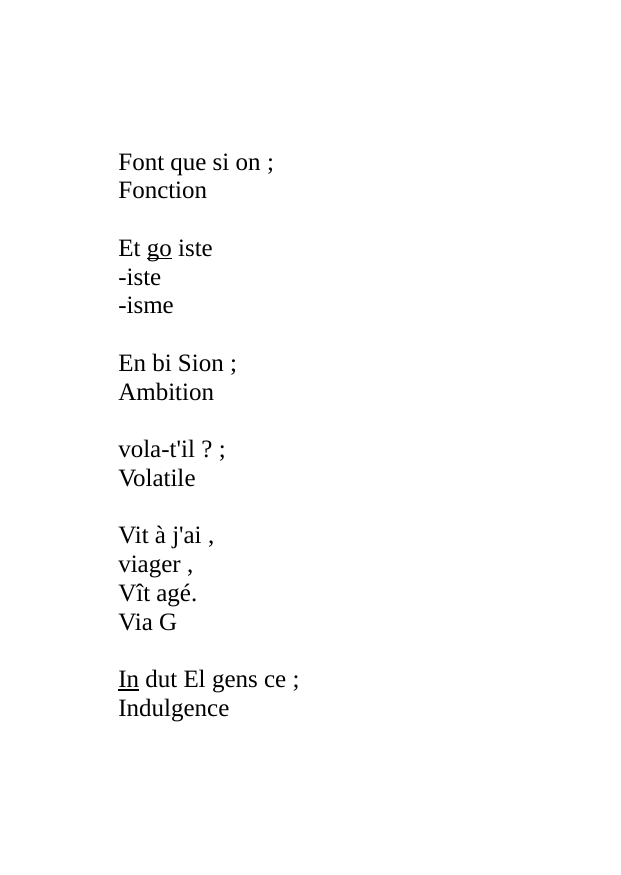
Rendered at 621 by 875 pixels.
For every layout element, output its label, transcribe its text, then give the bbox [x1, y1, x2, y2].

text -isme [118, 291, 502, 319]
text Fonction [118, 176, 502, 204]
text In dut El gens ce ; [118, 664, 502, 693]
text viager , [118, 549, 502, 578]
text vola-t'il ? ; [118, 434, 502, 463]
text -iste [118, 262, 502, 291]
text Indulgence [118, 693, 502, 722]
text Ambition [118, 377, 502, 406]
text Font que si on ; [118, 147, 502, 176]
text Volatile [118, 463, 502, 492]
text Vît agé. [118, 578, 502, 607]
text Et go iste [118, 233, 502, 262]
text En bi Sion ; [118, 348, 502, 377]
text Vit à j'ai , [118, 521, 502, 549]
text Via G [118, 607, 502, 636]
